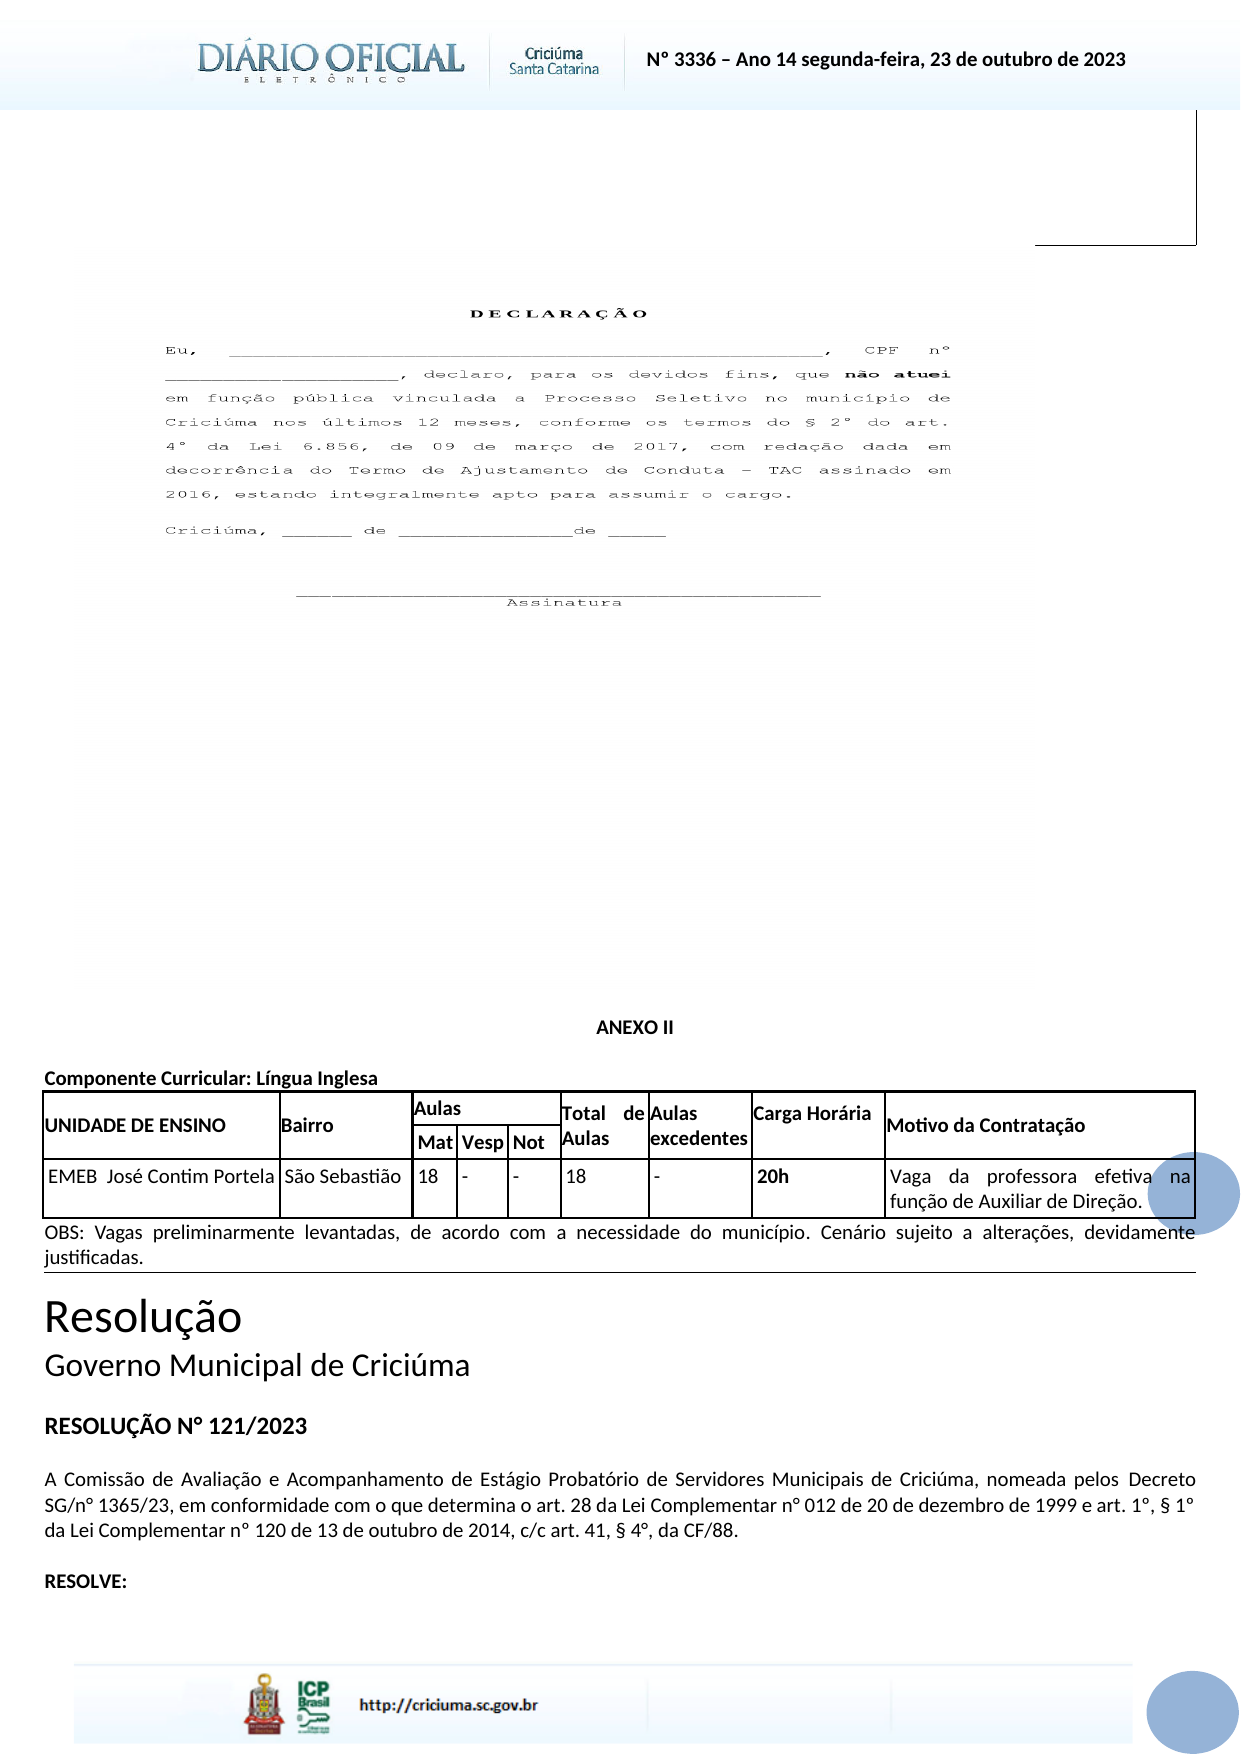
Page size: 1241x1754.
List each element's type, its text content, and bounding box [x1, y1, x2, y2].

table_header UNIDADE DE ENSINO [44, 1093, 279, 1158]
table_cell 18 [414, 1160, 456, 1217]
table_header Aulas excedentes [650, 1093, 751, 1158]
table_cell Mat [414, 1126, 456, 1158]
text ANEXO II [74, 1014, 1196, 1039]
table_header Aulas [414, 1093, 560, 1124]
text RESOLUÇÃO N° 121/2023 [44, 1410, 1196, 1441]
text OBS: Vagas preliminarmente levantadas, de acordo com a necessidade do município. Cenário sujeito a alterações, devidamente justificadas. [44, 1219, 1196, 1272]
table_cell - [509, 1160, 560, 1217]
text Resolução [44, 1286, 1196, 1344]
table_cell São Sebastião [281, 1160, 411, 1217]
table_header Bairro [281, 1093, 411, 1158]
table_cell Vesp [458, 1126, 507, 1158]
text RESOLVE: [44, 1568, 1196, 1593]
table_cell - [458, 1160, 507, 1217]
table_cell Not [509, 1126, 560, 1158]
table_cell 20h [753, 1160, 884, 1217]
table_cell Vaga da professora efetiva na função de Auxiliar de Direção. [886, 1160, 1165, 1217]
text Governo Municipal de Criciúma [44, 1344, 1196, 1385]
text A Comissão de Avaliação e Acompanhamento de Estágio Probatório de Servidores Municipais de Criciúma, nomeada pelos Decreto SG/n° 1365/23, em conformidade com o que determina o art. 28 da Lei Complementar n° 012 de 20 de dezembro de 1999 e art. 1º, § 1º da Lei Complementar nº 120 de 13 de outubro de 2014, c/c art. 41, § 4°, da CF/88. [44, 1466, 1196, 1543]
text Componente Curricular: Língua Inglesa [44, 1065, 1196, 1090]
table_cell - [650, 1160, 751, 1217]
table_cell 18 [562, 1160, 648, 1217]
table_cell EMEB José Contim Portela [44, 1160, 279, 1217]
table_header Carga Horária [753, 1093, 884, 1158]
table_header Motivo da Contratação [886, 1093, 1194, 1158]
table_header Total de Aulas [562, 1093, 648, 1158]
